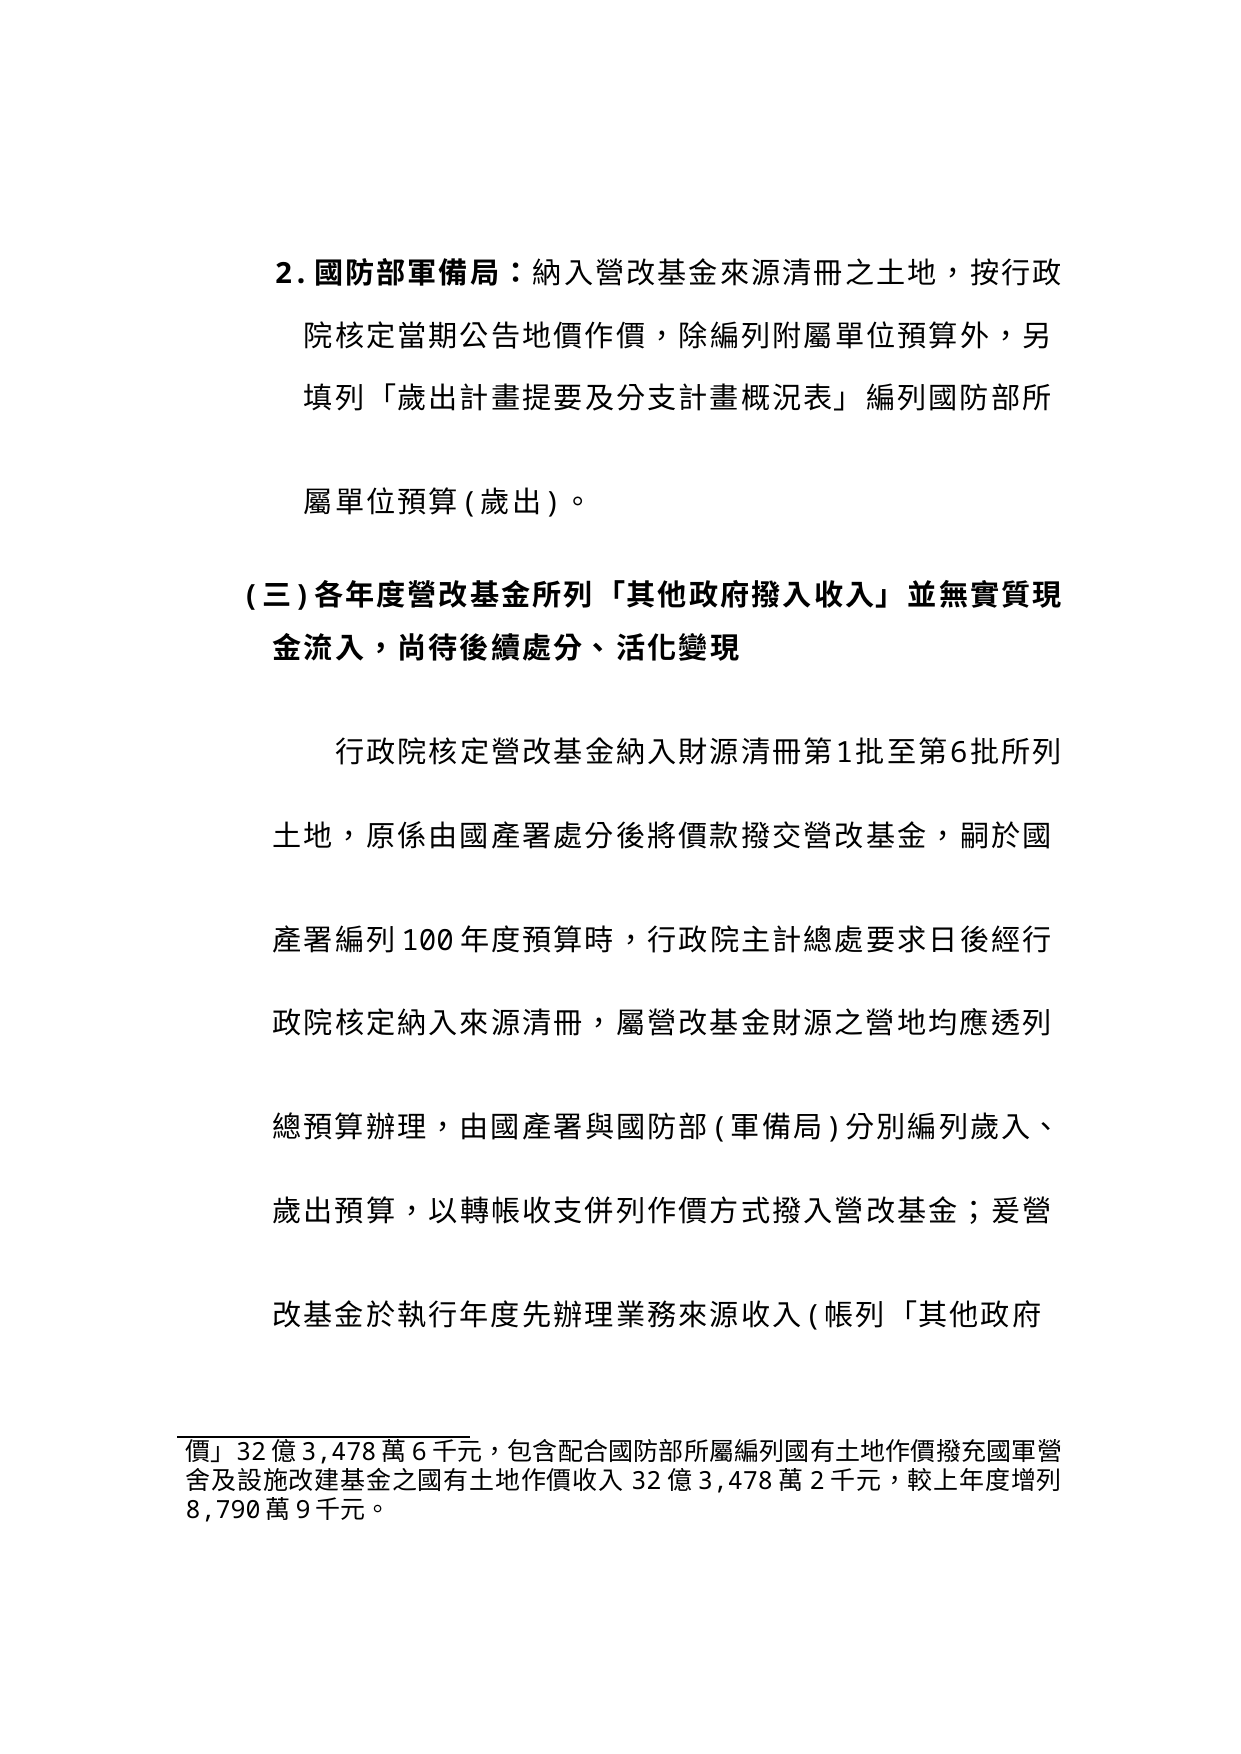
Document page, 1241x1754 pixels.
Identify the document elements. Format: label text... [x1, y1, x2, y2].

text (三)各年度營改基金所列「其他政府撥入收入」並無實質現金流入，尚待後續處分、活化變現 [236, 542, 1063, 667]
text 行政院核定營改基金納入財源清冊第1批至第6批所列土地，原係由國產署處分後將價款撥交營改基金，嗣於國產署編列100年度預算時，行政院主計總處要求日後經行政院核定納入來源清冊，屬營改基金財源之營地均應透列總預算辦理，由國產署與國防部(軍備局)分別編列歲入、歲出預算，以轉帳收支併列作價方式撥入營改基金；爰營改基金於執行年度先辦理業務來源收入(帳列「其他政府 [266, 667, 1063, 1354]
text 價」32億3,478萬6千元，包含配合國防部所屬編列國有土地作價撥充國軍營舍及設施改建基金之國有土地作價收入32億3,478萬2千元，較上年度增列8,790萬9千元。 [177, 1437, 1063, 1525]
text 2.國防部軍備局：納入營改基金來源清冊之土地，按行政院核定當期公告地價作價，除編列附屬單位預算外，另填列「歲出計畫提要及分支計畫概況表」編列國防部所屬單位預算(歲出)。 [266, 229, 1063, 542]
